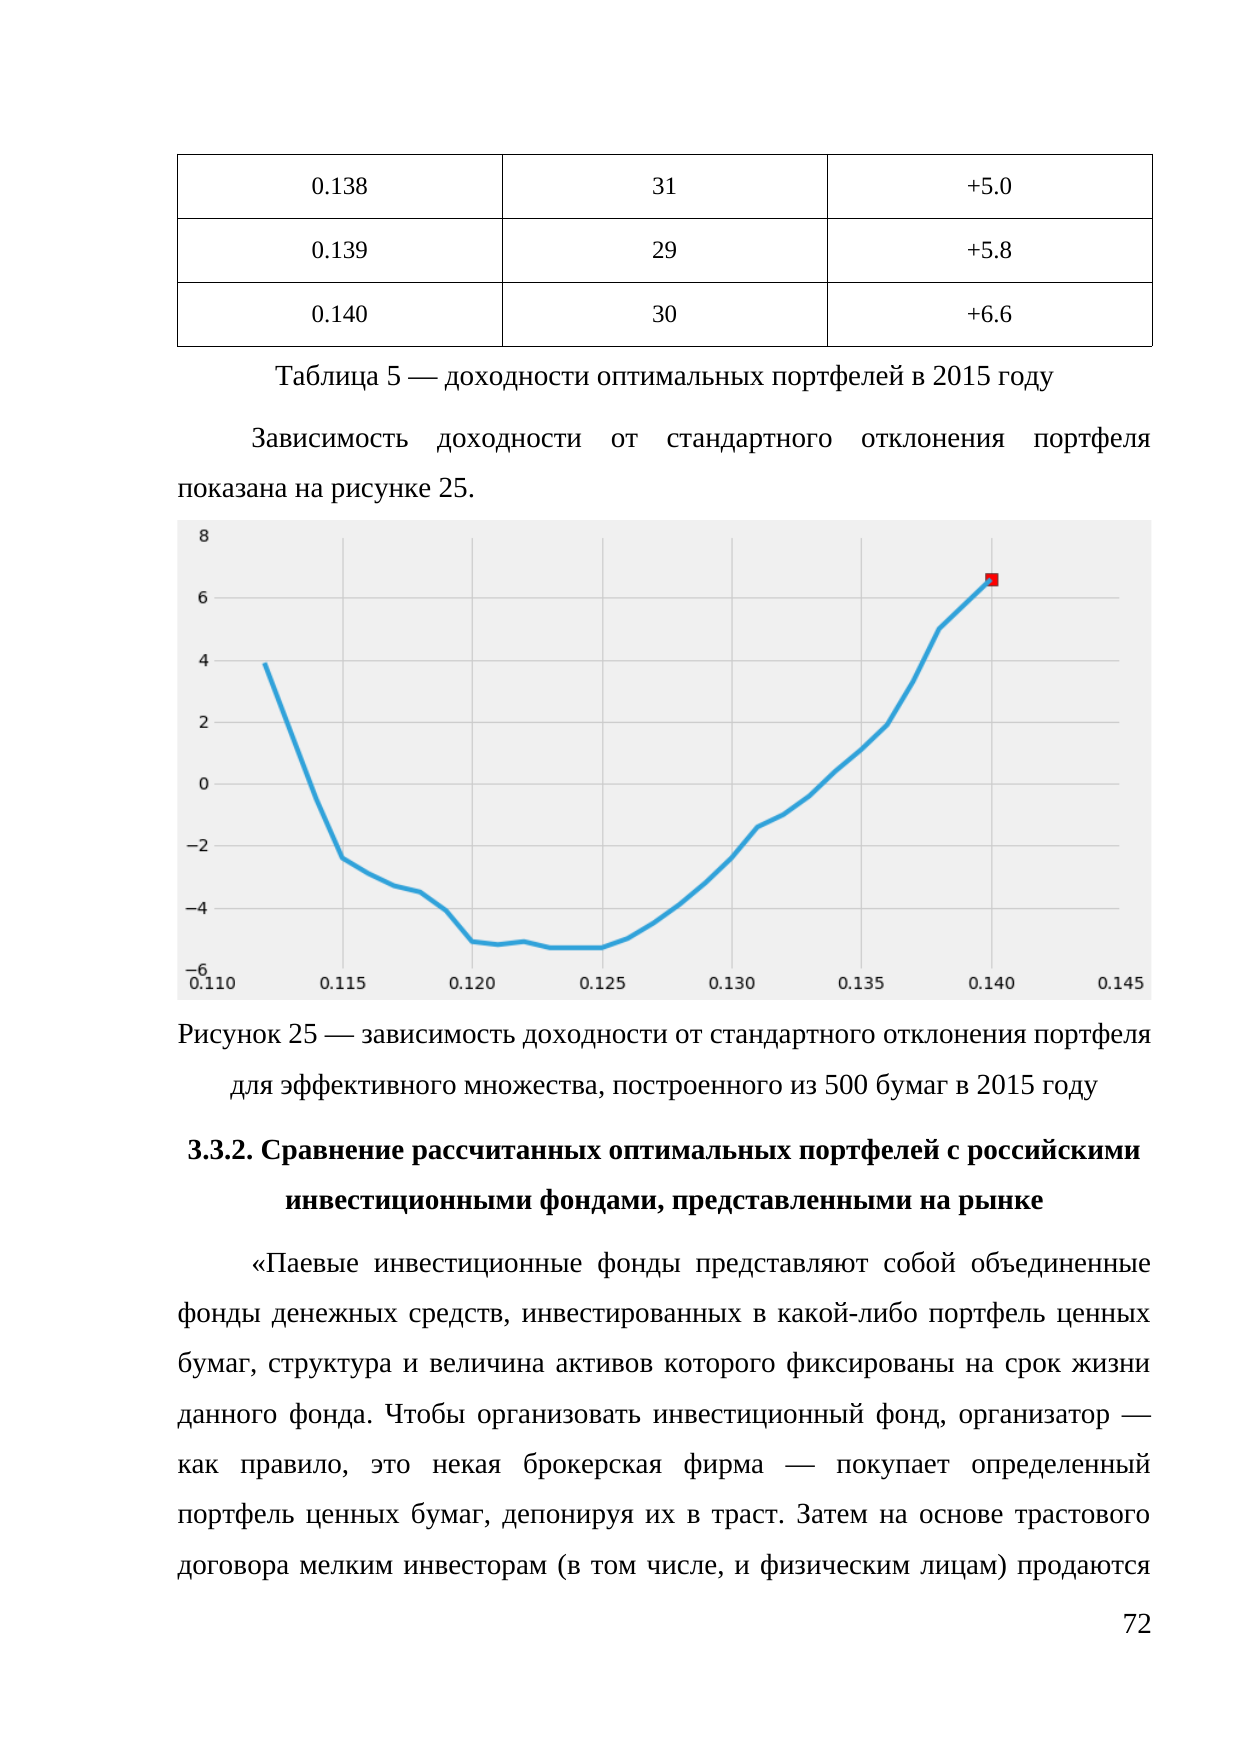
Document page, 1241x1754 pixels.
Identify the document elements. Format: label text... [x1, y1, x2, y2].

table_cell 0.138 [178, 155, 502, 218]
table_cell 29 [503, 219, 827, 282]
text Рисунок 25 — зависимость доходности от стандартного отклонения портфеля для эффективного множества, построенного из 500 бумаг в 2015 году [177, 1000, 1152, 1100]
table_cell 31 [503, 155, 827, 218]
table_cell 0.139 [178, 219, 502, 282]
table_cell +5.8 [828, 219, 1152, 282]
text Зависимость доходности от стандартного отклонения портфеля показана на рисунке 25. [177, 420, 1152, 504]
table_cell 30 [503, 283, 827, 346]
subtitle 3.3.2. Сравнение рассчитанных оптимальных портфелей с российскими инвестиционными фондами, представленными на рынке [177, 1132, 1152, 1216]
table_cell 0.140 [178, 283, 502, 346]
text Таблица 5 — доходности оптимальных портфелей в 2015 году [177, 358, 1152, 391]
table_cell +5.0 [828, 155, 1152, 218]
picture [177, 520, 1152, 1000]
text «Паевые инвестиционные фонды представляют собой объединенные фонды денежных средств, инвестированных в какой-либо портфель ценных бумаг, структура и величина активов которого фиксированы на срок жизни данного фонда. Чтобы организовать инвестиционный фонд, организатор — как правило, это некая брокерская фирма — покупает определенный портфель ценных бумаг, депонируя их в траст. Затем на основе трастового договора мелким инвесторам (в том числе, и физическим лицам) продаются [177, 1245, 1152, 1580]
table_cell +6.6 [828, 283, 1152, 346]
